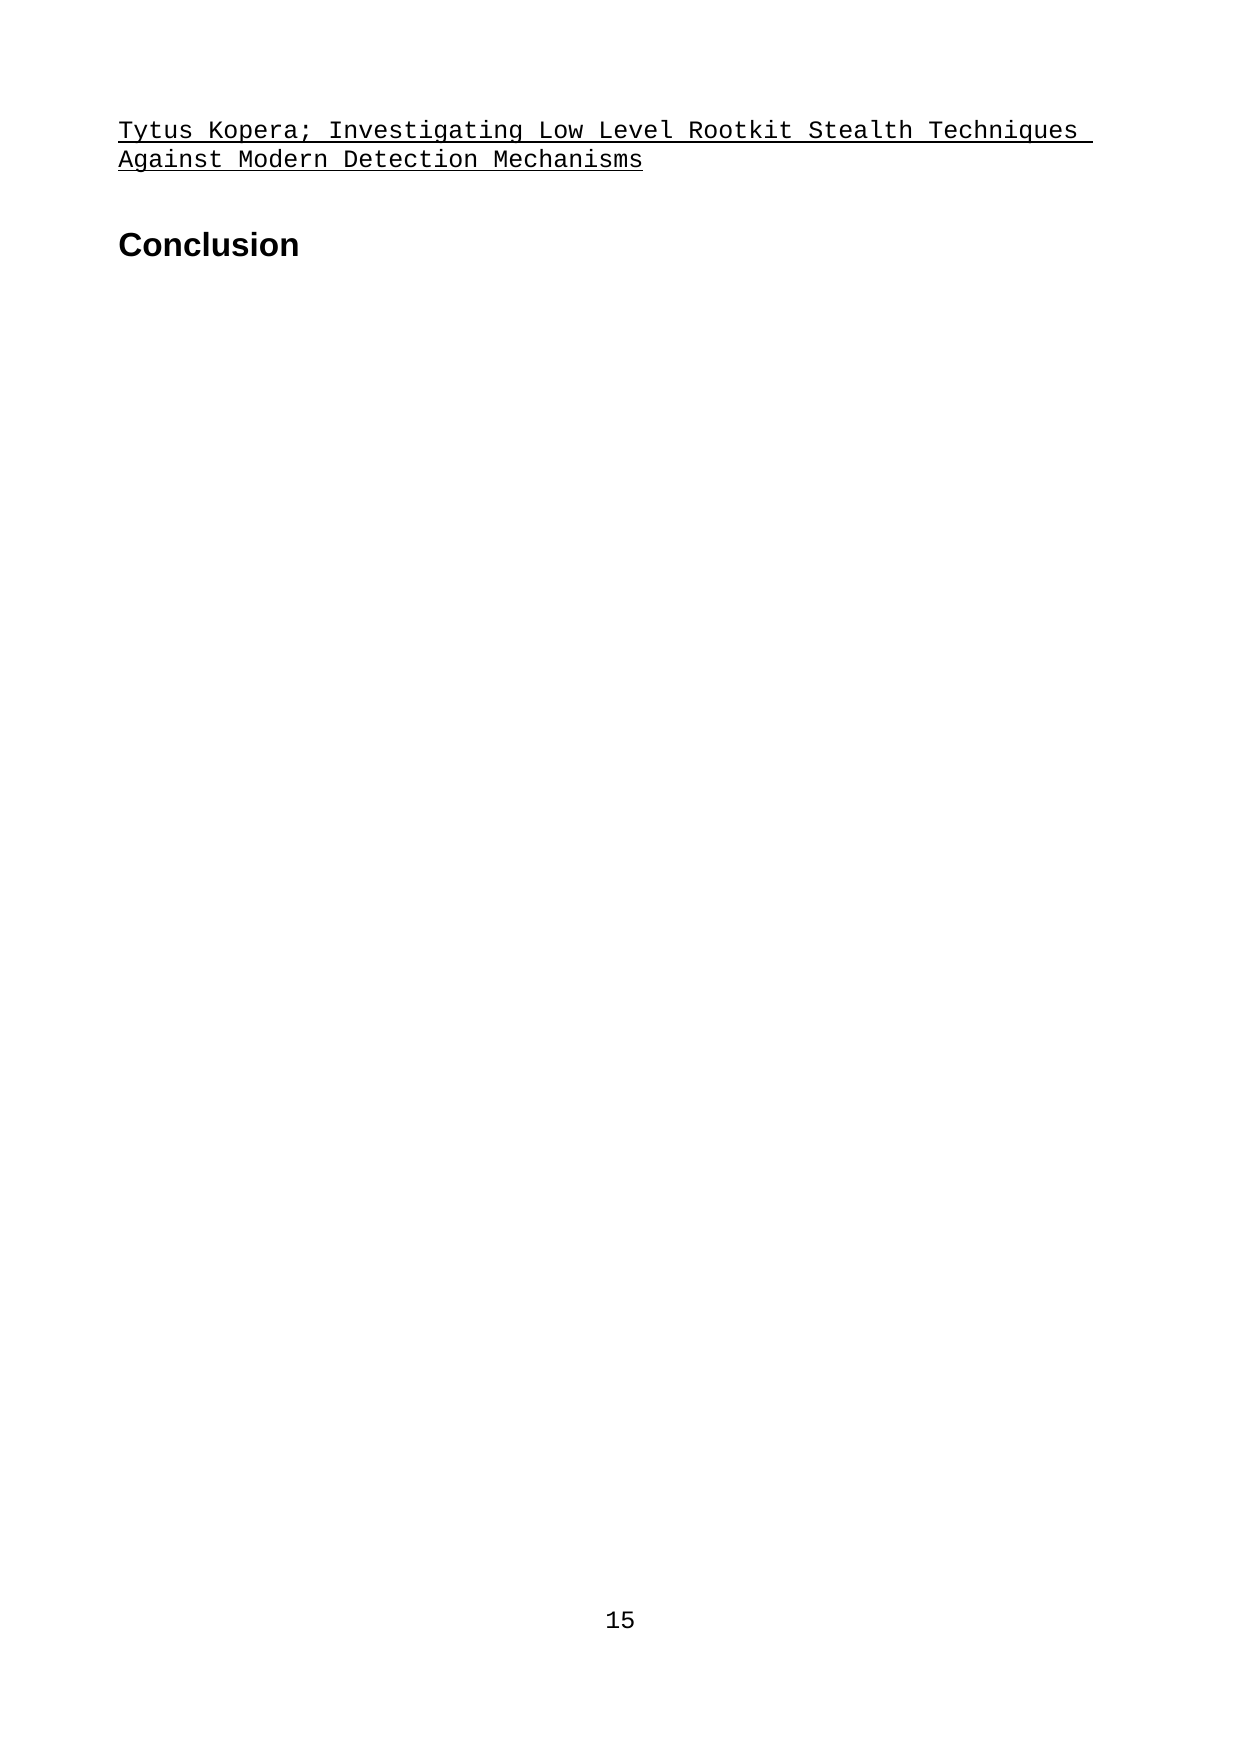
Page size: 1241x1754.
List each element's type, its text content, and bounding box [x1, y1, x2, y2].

subtitle Conclusion [118, 225, 1122, 263]
